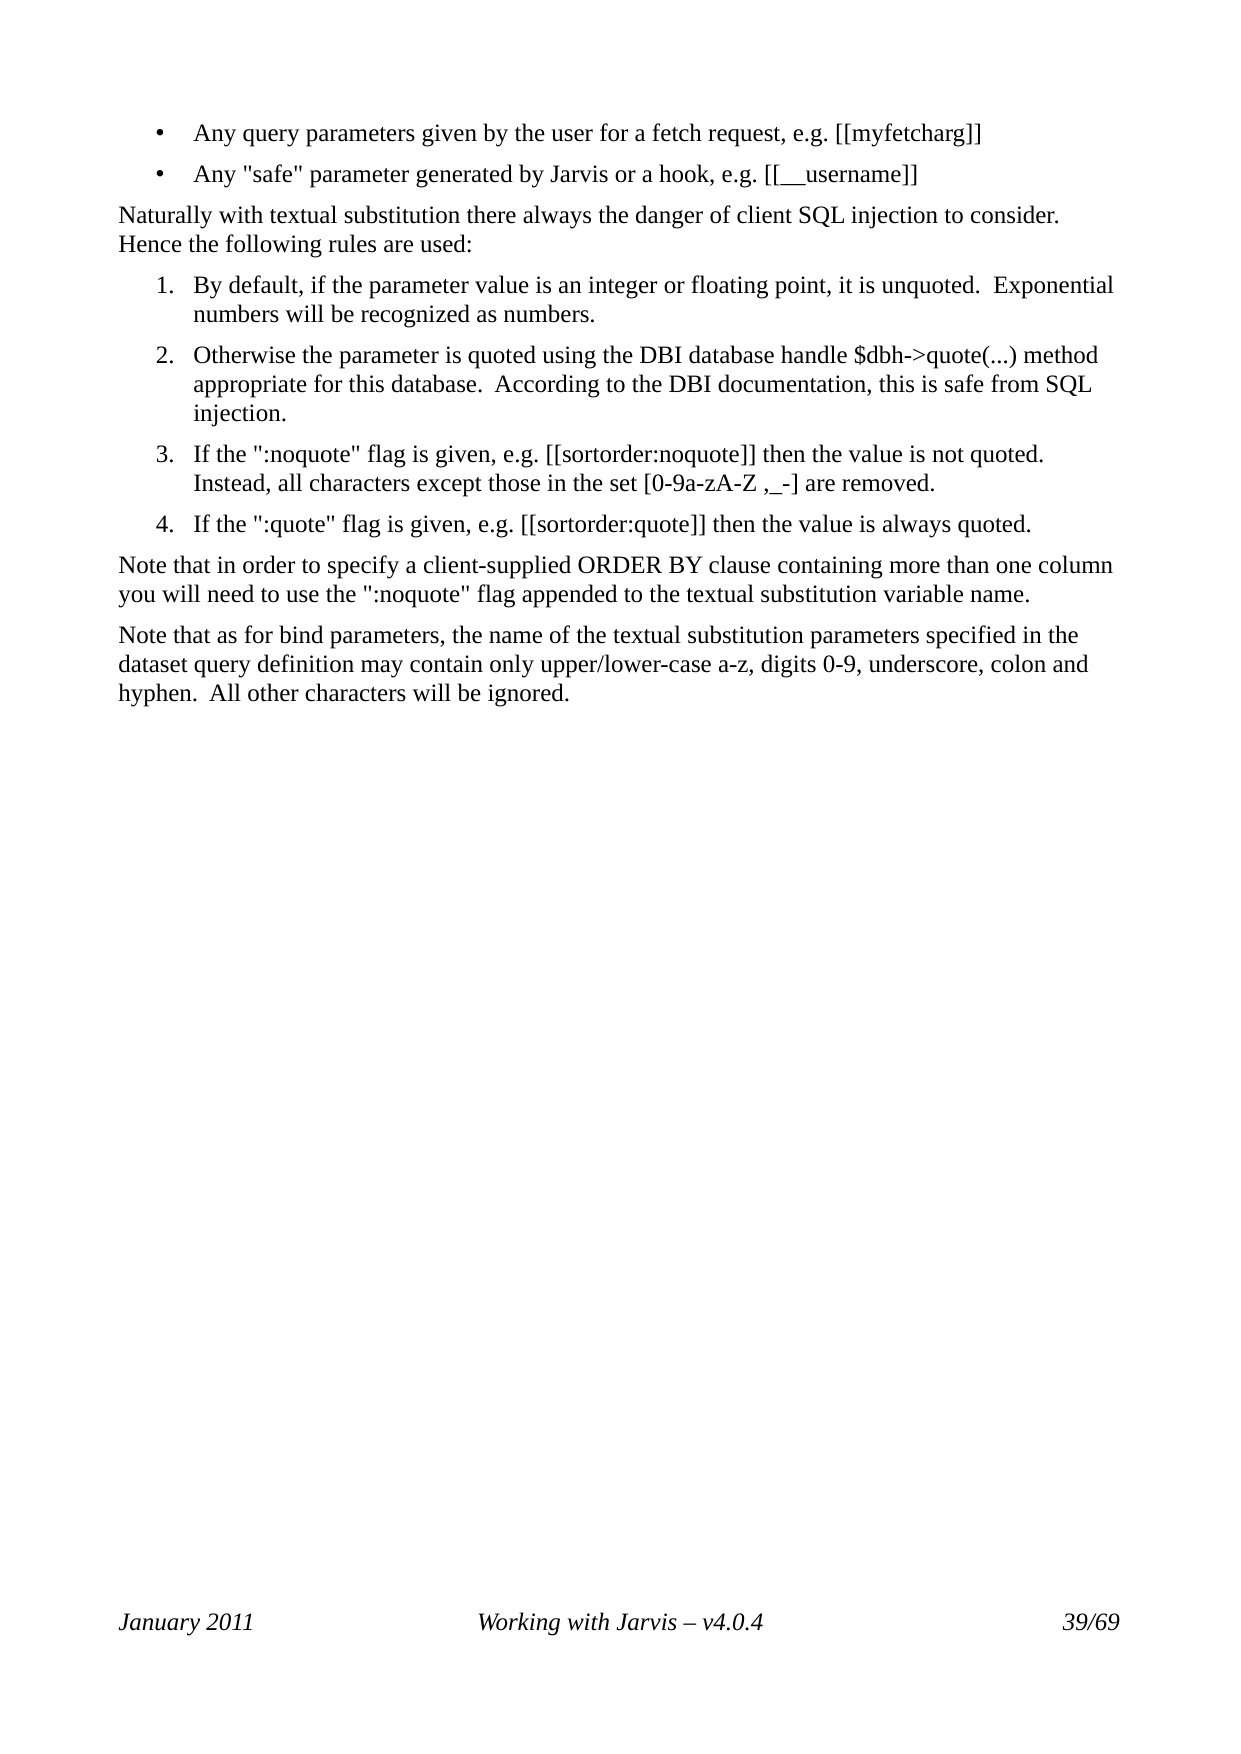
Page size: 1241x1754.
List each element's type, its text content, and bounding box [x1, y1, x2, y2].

list Any query parameters given by the user for a fetch request, e.g. [[myfetcharg]] [156, 118, 1122, 147]
text Note that as for bind parameters, the name of the textual substitution parameters specified in the dataset query definition may contain only upper/lower-case a-z, digits 0-9, underscore, colon and hyphen. All other characters will be ignored. [118, 621, 1122, 707]
list If the ":quote" flag is given, e.g. [[sortorder:quote]] then the value is always quoted. [156, 509, 1122, 538]
list Otherwise the parameter is quoted using the DBI database handle $dbh->quote(...) method appropriate for this database. According to the DBI documentation, this is safe from SQL injection. [156, 341, 1122, 427]
list By default, if the parameter value is an integer or floating point, it is unquoted. Exponential numbers will be recognized as numbers. [156, 271, 1122, 328]
text Note that in order to specify a client-supplied ORDER BY clause containing more than one column you will need to use the ":noquote" flag appended to the textual substitution variable name. [118, 551, 1122, 608]
text Naturally with textual substitution there always the danger of client SQL injection to consider. Hence the following rules are used: [118, 201, 1122, 258]
list Any "safe" parameter generated by Jarvis or a hook, e.g. [[__username]] [156, 159, 1122, 188]
list If the ":noquote" flag is given, e.g. [[sortorder:noquote]] then the value is not quoted. Instead, all characters except those in the set [0-9a-zA-Z ,_-] are removed. [156, 439, 1122, 497]
